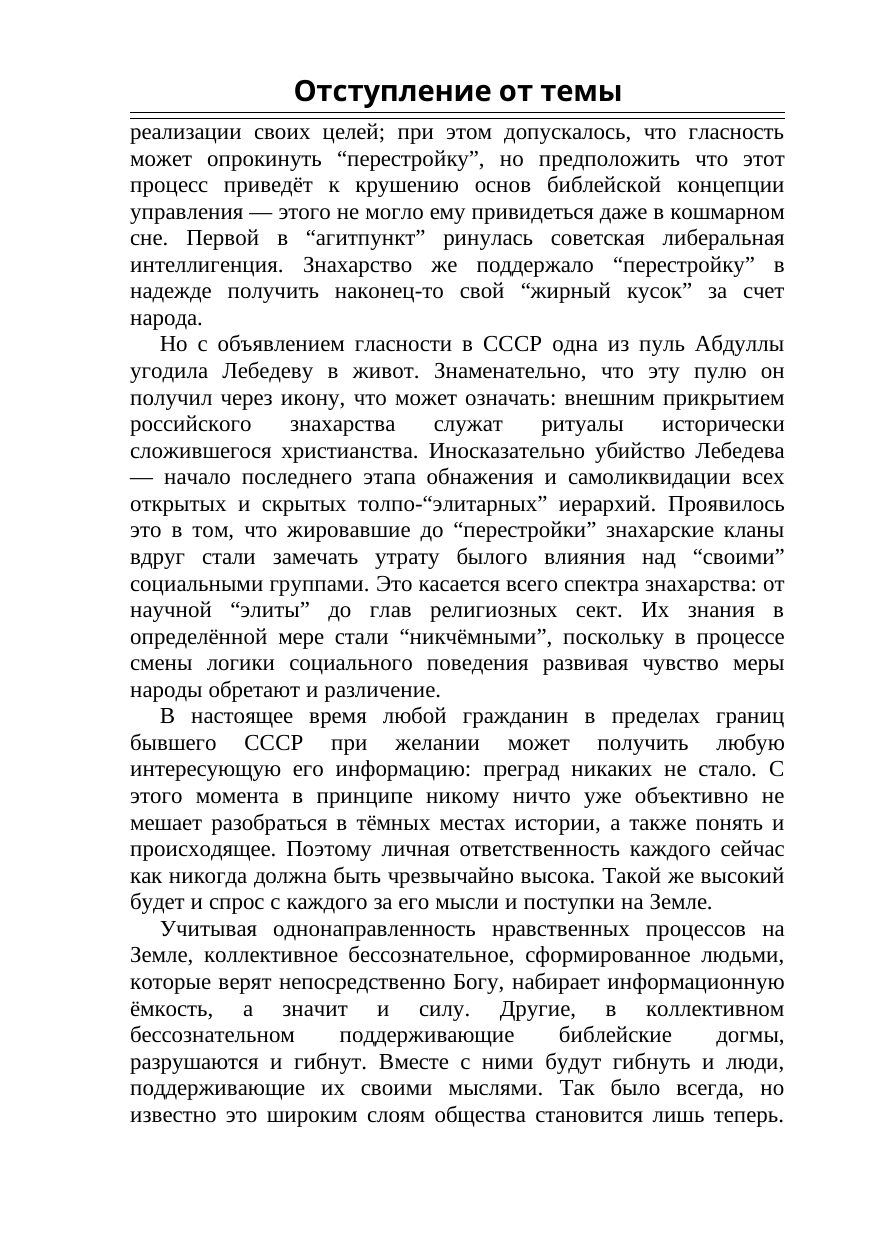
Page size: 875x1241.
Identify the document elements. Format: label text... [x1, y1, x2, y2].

text Но с объявлением гласности в СССР одна из пуль Абдуллы угодила Лебедеву в живот. Знаменательно, что эту пулю он получил через икону, что может означать: внешним прикрытием российского знахарства служат ритуалы исторически сложившегося христианства. Иносказательно убийство Лебедева — начало последнего этапа обнажения и самоликвидации всех открытых и скрытых толпо-“элитарных” иерархий. Проявилось это в том, что жировавшие до “перестройки” знахарские кланы вдруг стали замечать утрату былого влияния над “своими” социальными группами. Это касается всего спектра знахарства: от научной “элиты” до глав религиозных сект. Их знания в определённой мере стали “никчёмными”, поскольку в процессе смены логики социального поведения развивая чувство меры народы обретают и различение. [130, 330, 785, 702]
text реализации своих целей; при этом допускалось, что гласность может опрокинуть “перестройку”, но предположить что этот процесс приведёт к крушению основ библейской концепции управления — этого не могло ему привидеться даже в кошмарном сне. Первой в “агитпункт” ринулась советская либеральная интеллигенция. Знахарство же поддержало “перестройку” в надежде получить наконец-то свой “жирный кусок” за счет народа. [130, 119, 785, 330]
text В настоящее время любой гражданин в пределах границ бывшего СССР при желании может получить любую интересующую его информацию: преград никаких не стало. С этого момента в принципе никому ничто уже объективно не мешает разобраться в тёмных местах истории, а также понять и происходящее. Поэтому личная ответственность каждого сейчас как никогда должна быть чрезвычайно высока. Такой же высокий будет и спрос с каждого за его мысли и поступки на Земле. [130, 702, 785, 915]
text Учитывая однонаправленность нравственных процессов на Земле, коллективное бессознательное, сформированное людьми, которые верят непосредственно Богу, набирает информационную ёмкость, а значит и силу. Другие, в коллективном бессознательном поддерживающие библейские догмы, разрушаются и гибнут. Вместе с ними будут гибнуть и люди, поддерживающие их своими мыслями. Так было всегда, но известно это широким слоям общества становится лишь теперь. [130, 915, 785, 1127]
